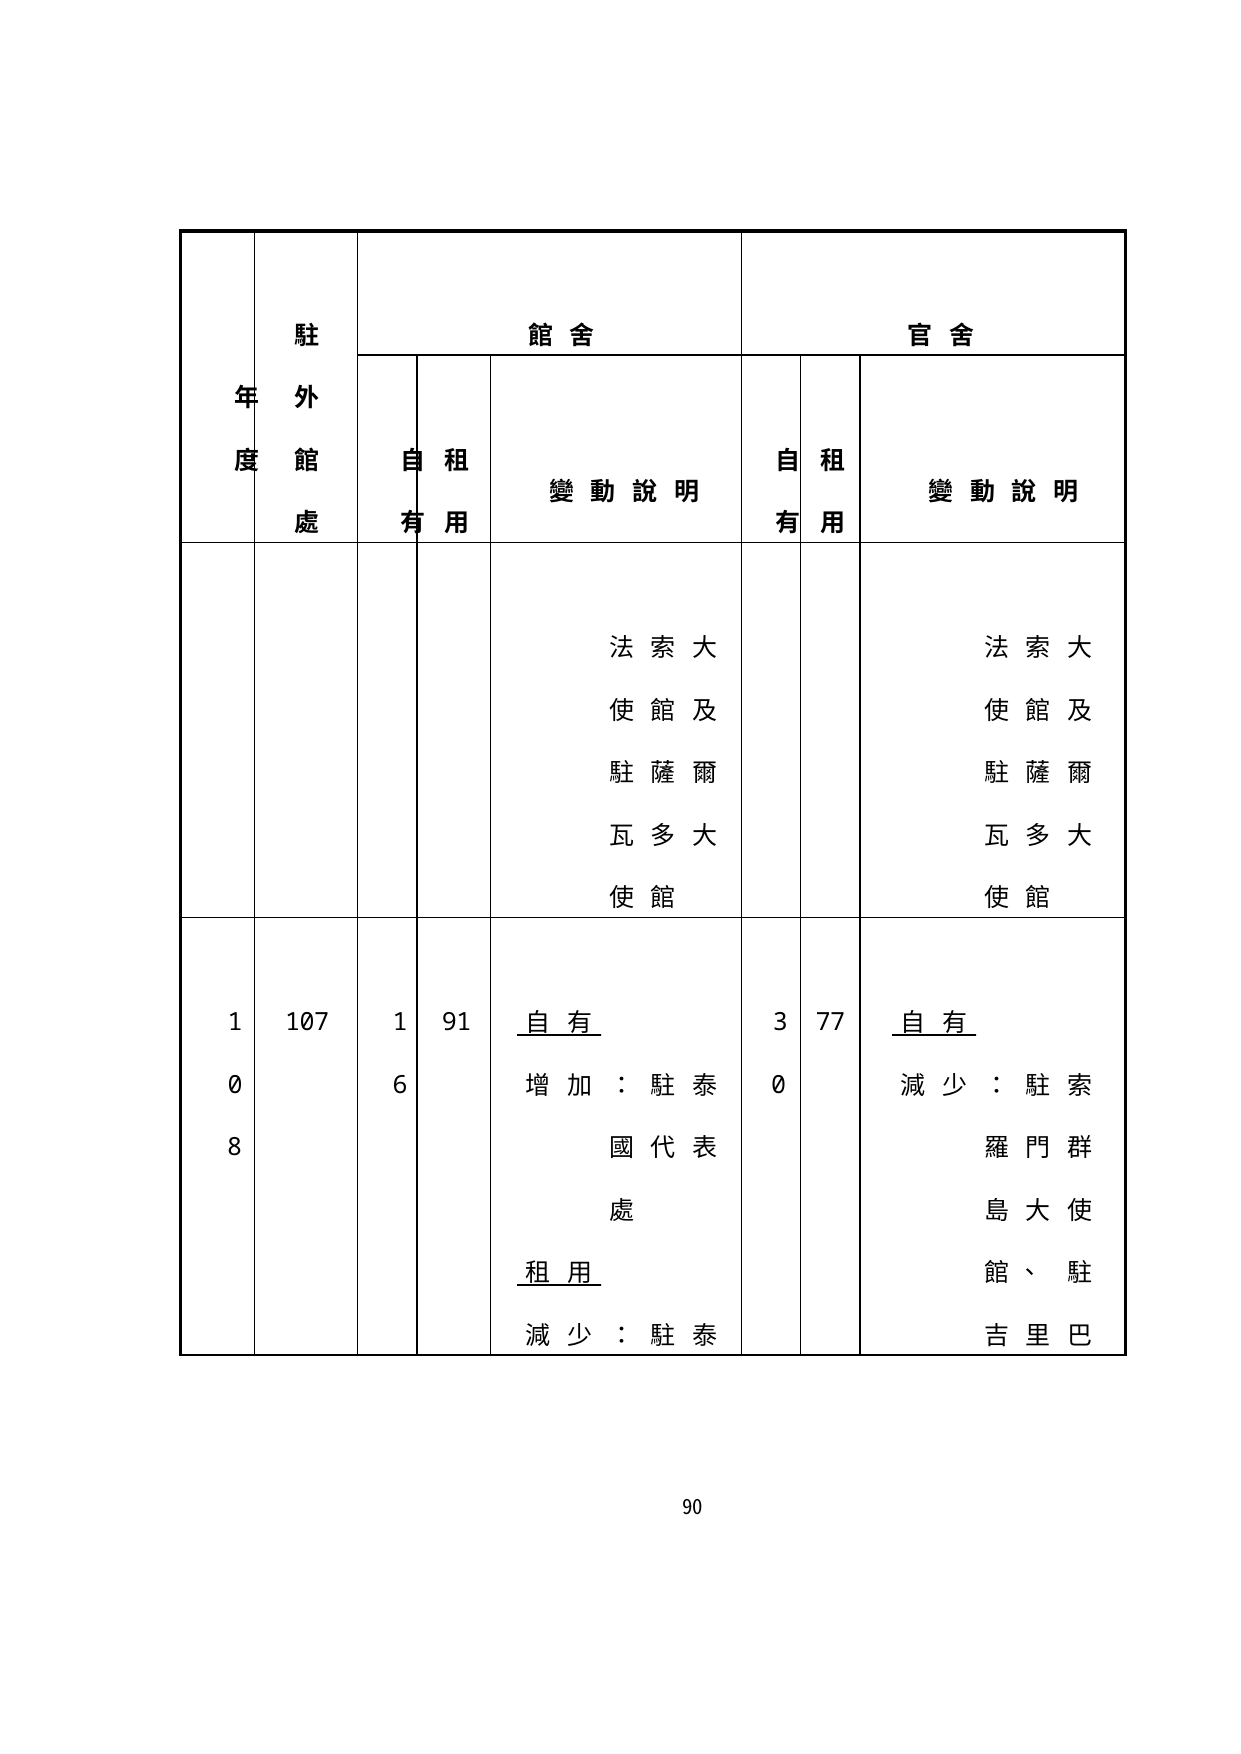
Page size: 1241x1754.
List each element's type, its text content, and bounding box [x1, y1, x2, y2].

table_header 駐外館處總數 [255, 233, 357, 542]
table_cell [358, 543, 416, 917]
table_cell [742, 543, 800, 917]
table_header 年度 [182, 233, 254, 542]
table_cell 108 [182, 918, 254, 1354]
table_cell 變動說明 [491, 356, 741, 542]
table_cell 30 [742, 918, 800, 1354]
table_cell 77 [801, 918, 859, 1354]
table_cell 變動說明 [861, 356, 1124, 542]
table_cell 自有 [358, 356, 416, 542]
table_cell 法索大使館及駐薩爾瓦多大使館 [861, 543, 1124, 917]
table_cell 107 [255, 918, 357, 1354]
table_cell 91 [418, 918, 490, 1354]
table_cell 自有 增加：駐泰國代表處 租用 減少：駐泰 [491, 918, 741, 1354]
table_cell [255, 543, 357, 917]
table_cell 租用 [418, 356, 490, 542]
table_cell 自有 [742, 356, 800, 542]
table_header 館舍 [358, 233, 741, 354]
table_cell [418, 543, 490, 917]
table_cell 自有 減少：駐索羅門群島大使館、駐吉里巴 [861, 918, 1124, 1354]
table_cell 16 [358, 918, 416, 1354]
table_cell [801, 543, 859, 917]
table_header 官舍 [742, 233, 1124, 354]
table_cell [182, 543, 254, 917]
table_cell 法索大使館及駐薩爾瓦多大使館 [491, 543, 741, 917]
table_cell 租用 [801, 356, 859, 542]
